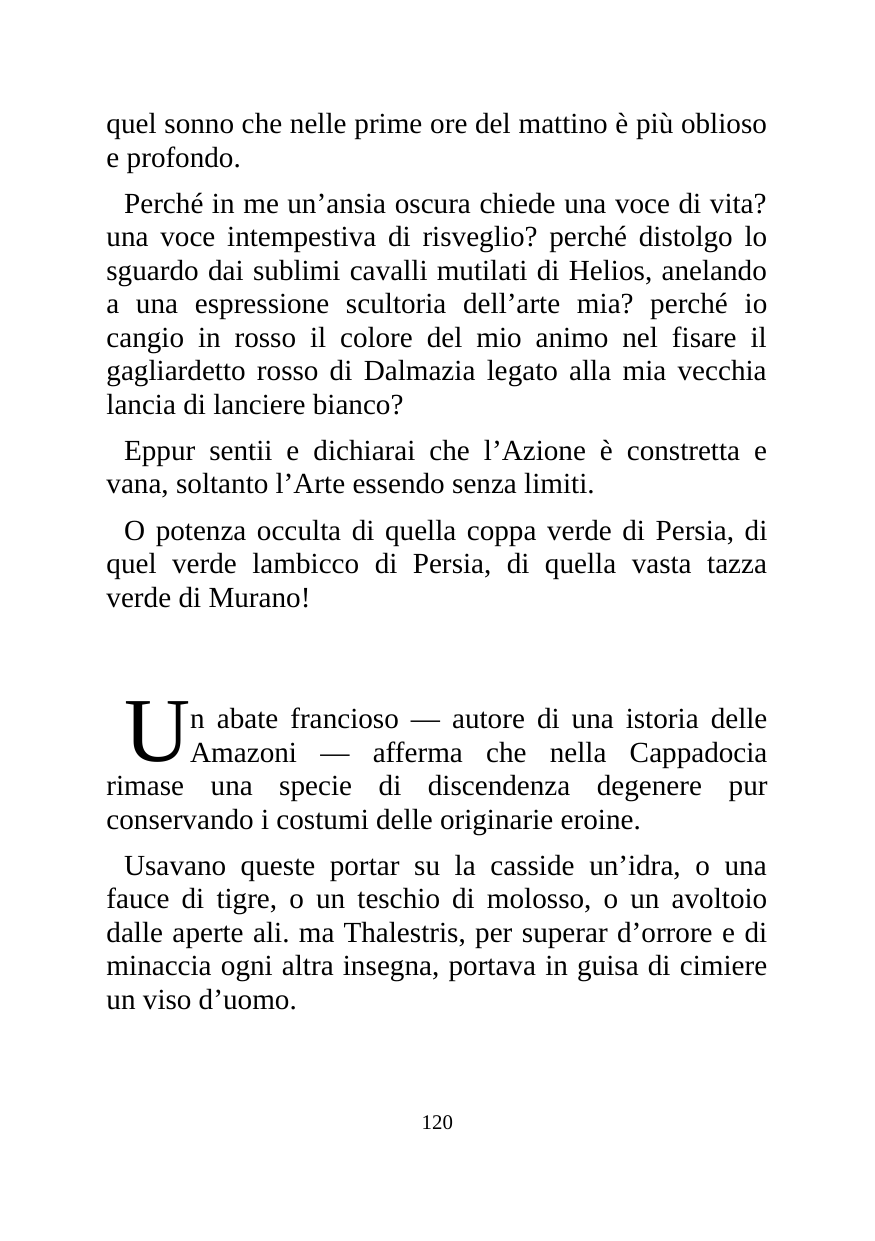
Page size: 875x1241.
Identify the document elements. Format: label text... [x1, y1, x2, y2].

text Perché in me un’ansia oscura chiede una voce di vita? una voce intempestiva di risveglio? perché distolgo lo sguardo dai sublimi cavalli mutilati di Helios, anelando a una espressione scultoria dell’arte mia? perché io cangio in rosso il colore del mio animo nel fisare il gagliardetto rosso di Dalmazia legato alla mia vecchia lancia di lanciere bianco? [106, 186, 768, 421]
text Usavano queste portar su la casside un’idra, o una fauce di tigre, o un teschio di molosso, o un avoltoio dalle aperte ali. ma Thalestris, per superar d’orrore e di minaccia ogni altra insegna, portava in guisa di cimiere un viso d’uomo. [106, 848, 768, 1016]
text quel sonno che nelle prime ore del mattino è più oblioso e profondo. [106, 106, 768, 173]
text O potenza occulta di quella coppa verde di Persia, di quel verde lambicco di Persia, di quella vasta tazza verde di Murano! [106, 513, 768, 613]
text Eppur sentii e dichiarai che l’Azione è constretta e vana, soltanto l’Arte essendo senza limiti. [106, 433, 768, 500]
text Un abate francioso — autore di una istoria delle Amazoni — afferma che nella Cappadocia rimase una specie di discendenza degenere pur conservando i costumi delle originarie eroine. [106, 701, 768, 836]
